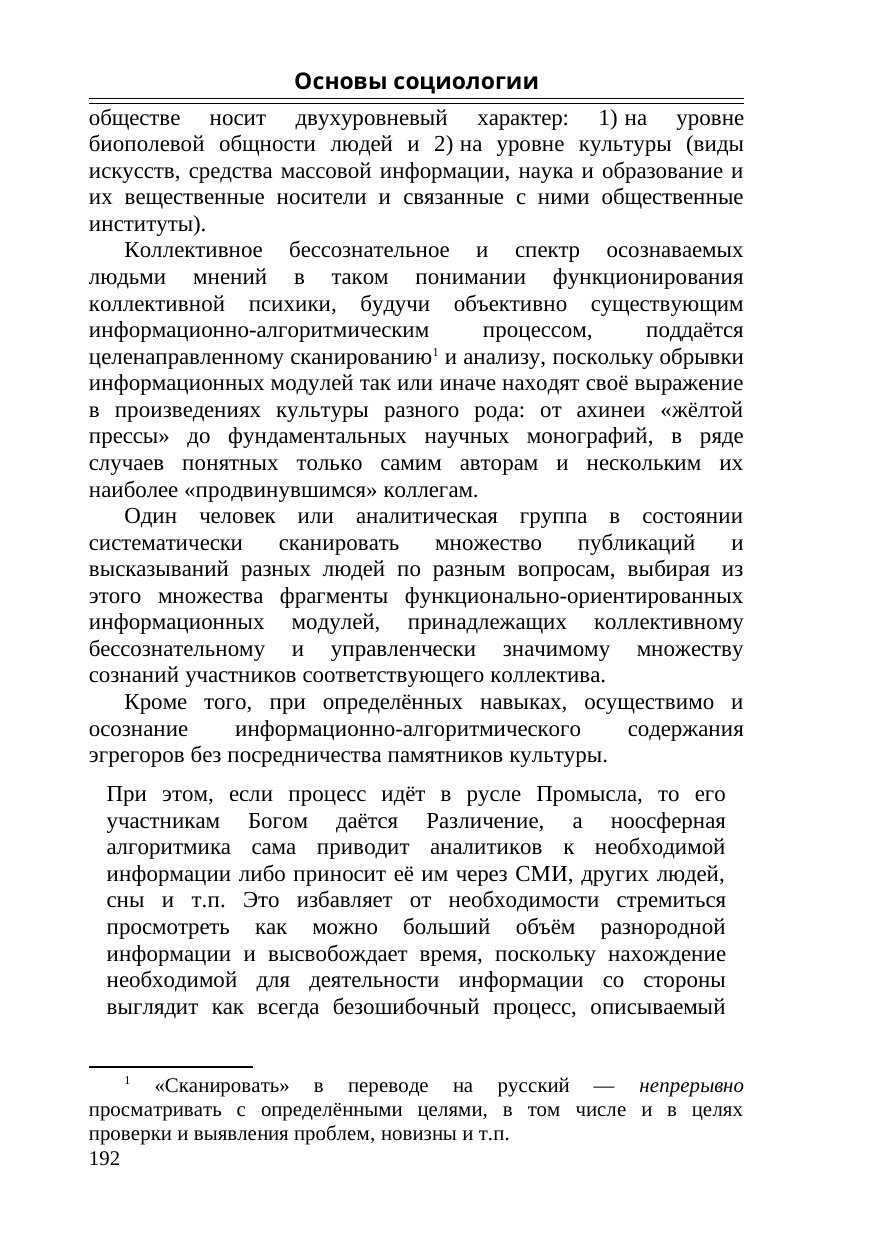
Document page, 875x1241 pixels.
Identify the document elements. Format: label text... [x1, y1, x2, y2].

text обществе носит двухуровневый характер: 1) на уровне биополевой общности людей и 2) на уровне культуры (виды искусств, средства массовой информации, наука и образование и их вещественные носители и связанные с ними общественные институты). [89, 104, 744, 236]
text Кроме того, при определённых навыках, осуществимо и осознание информационно-алгоритмического содержания эгрегоров без посредничества памятников культуры. [89, 688, 744, 768]
text При этом, если процесс идёт в русле Промысла, то его участникам Богом даётся Различение, а ноосферная алгоритмика сама приводит аналитиков к необходимой информации либо приносит её им через СМИ, других людей, сны и т.п. Это избавляет от необходимости стремиться просмотреть как можно больший объём разнородной информации и высвобождает время, поскольку нахождение необходимой для деятельности информации со стороны выглядит как всегда безошибочный процесс, описываемый [106, 780, 726, 1019]
text Один человек или аналитическая группа в состоянии систематически сканировать множество публикаций и высказываний разных людей по разным вопросам, выбирая из этого множества фрагменты функционально-ориентированных информационных мо­дулей, принадлежащих коллективному бессознательному и управленчески значимому множеству сознаний участников соответствующего коллектива. [89, 502, 744, 688]
text «Сканировать» в переводе на русский — непрерывно просматривать с определёнными целями, в том числе и в целях проверки и выявления проблем, новизны и т.п. [89, 1073, 744, 1145]
text Коллективное бессознательное и спектр осознаваемых людьми мнений в таком понимании функционирования коллективной психики, будучи объективно существующим информационно-алгоритмическим процессом, поддаётся целенаправленному сканированию и анализу, поскольку обрывки информационных модулей так или иначе находят своё выражение в произведениях культуры разного рода: от ахинеи «жёлтой прессы» до фундаментальных научных монографий, в ряде случаев понятных только самим авторам и нескольким их наиболее «продвинувшимся» коллегам. [89, 236, 744, 502]
